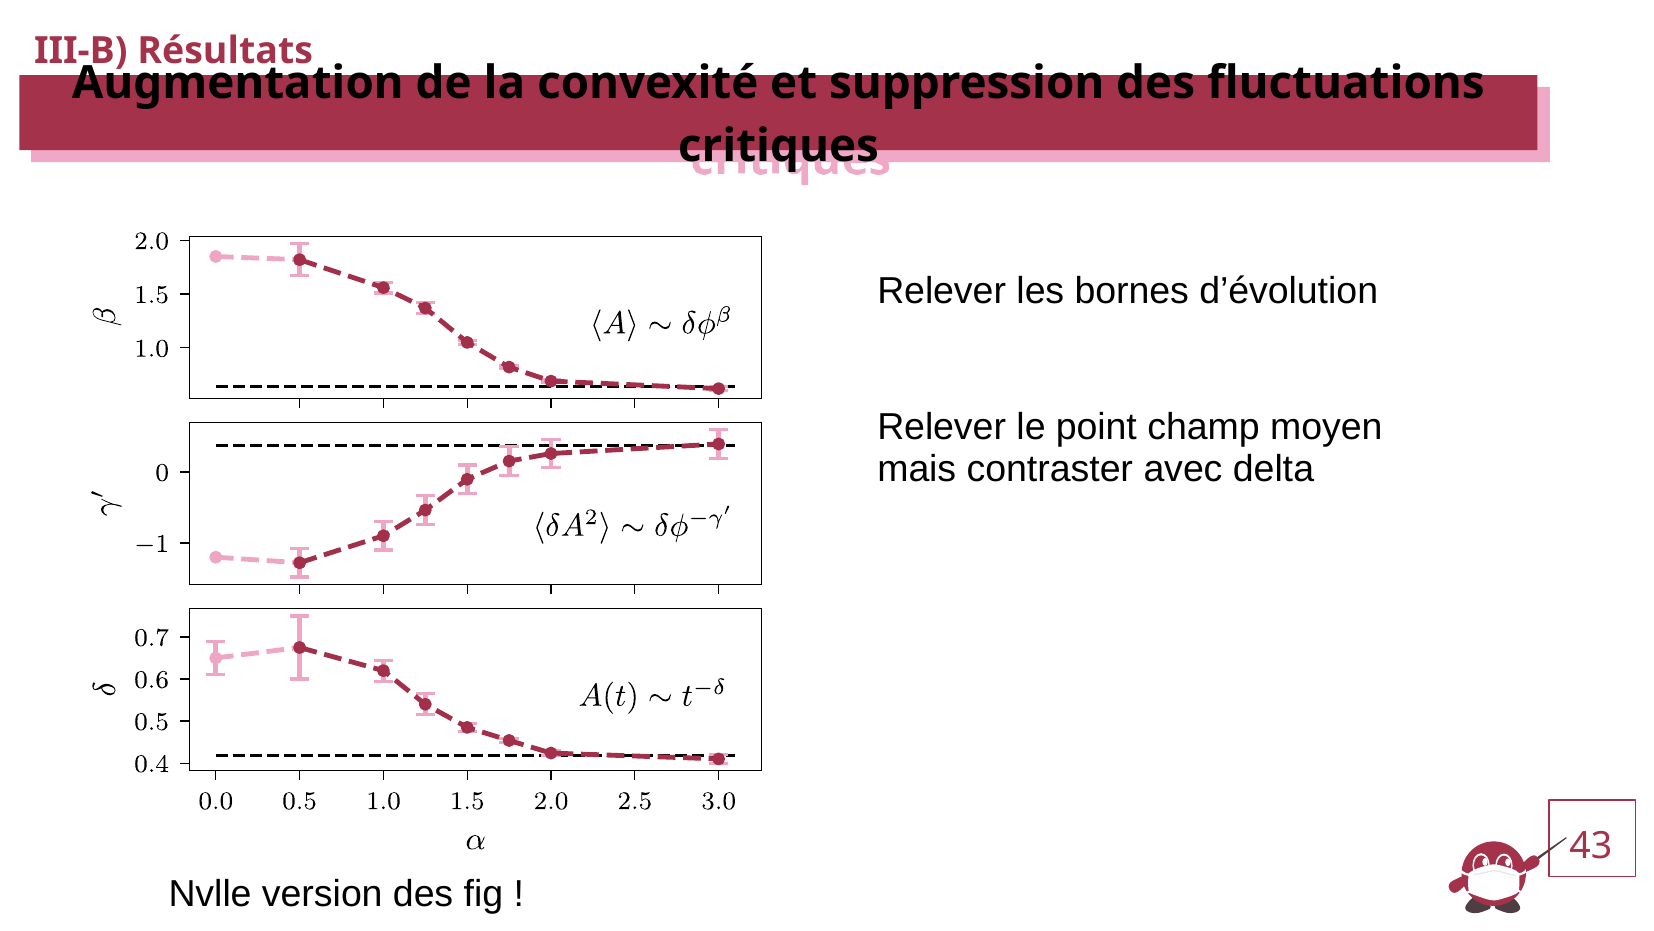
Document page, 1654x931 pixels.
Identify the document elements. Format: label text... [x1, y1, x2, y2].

picture [1448, 799, 1637, 914]
text_box Relever le point champ moyen mais contraster avec delta [862, 398, 1463, 498]
text_box Nvlle version des fig ! [153, 864, 754, 931]
text_box [1492, 811, 1654, 887]
text_box Augmentation de la convexité et suppression des fluctuations critiques [19, 75, 1538, 151]
text_box Relever les bornes d’évolution [862, 262, 1463, 338]
text_box III-B) Résultats [19, 16, 1238, 76]
picture [55, 195, 798, 892]
